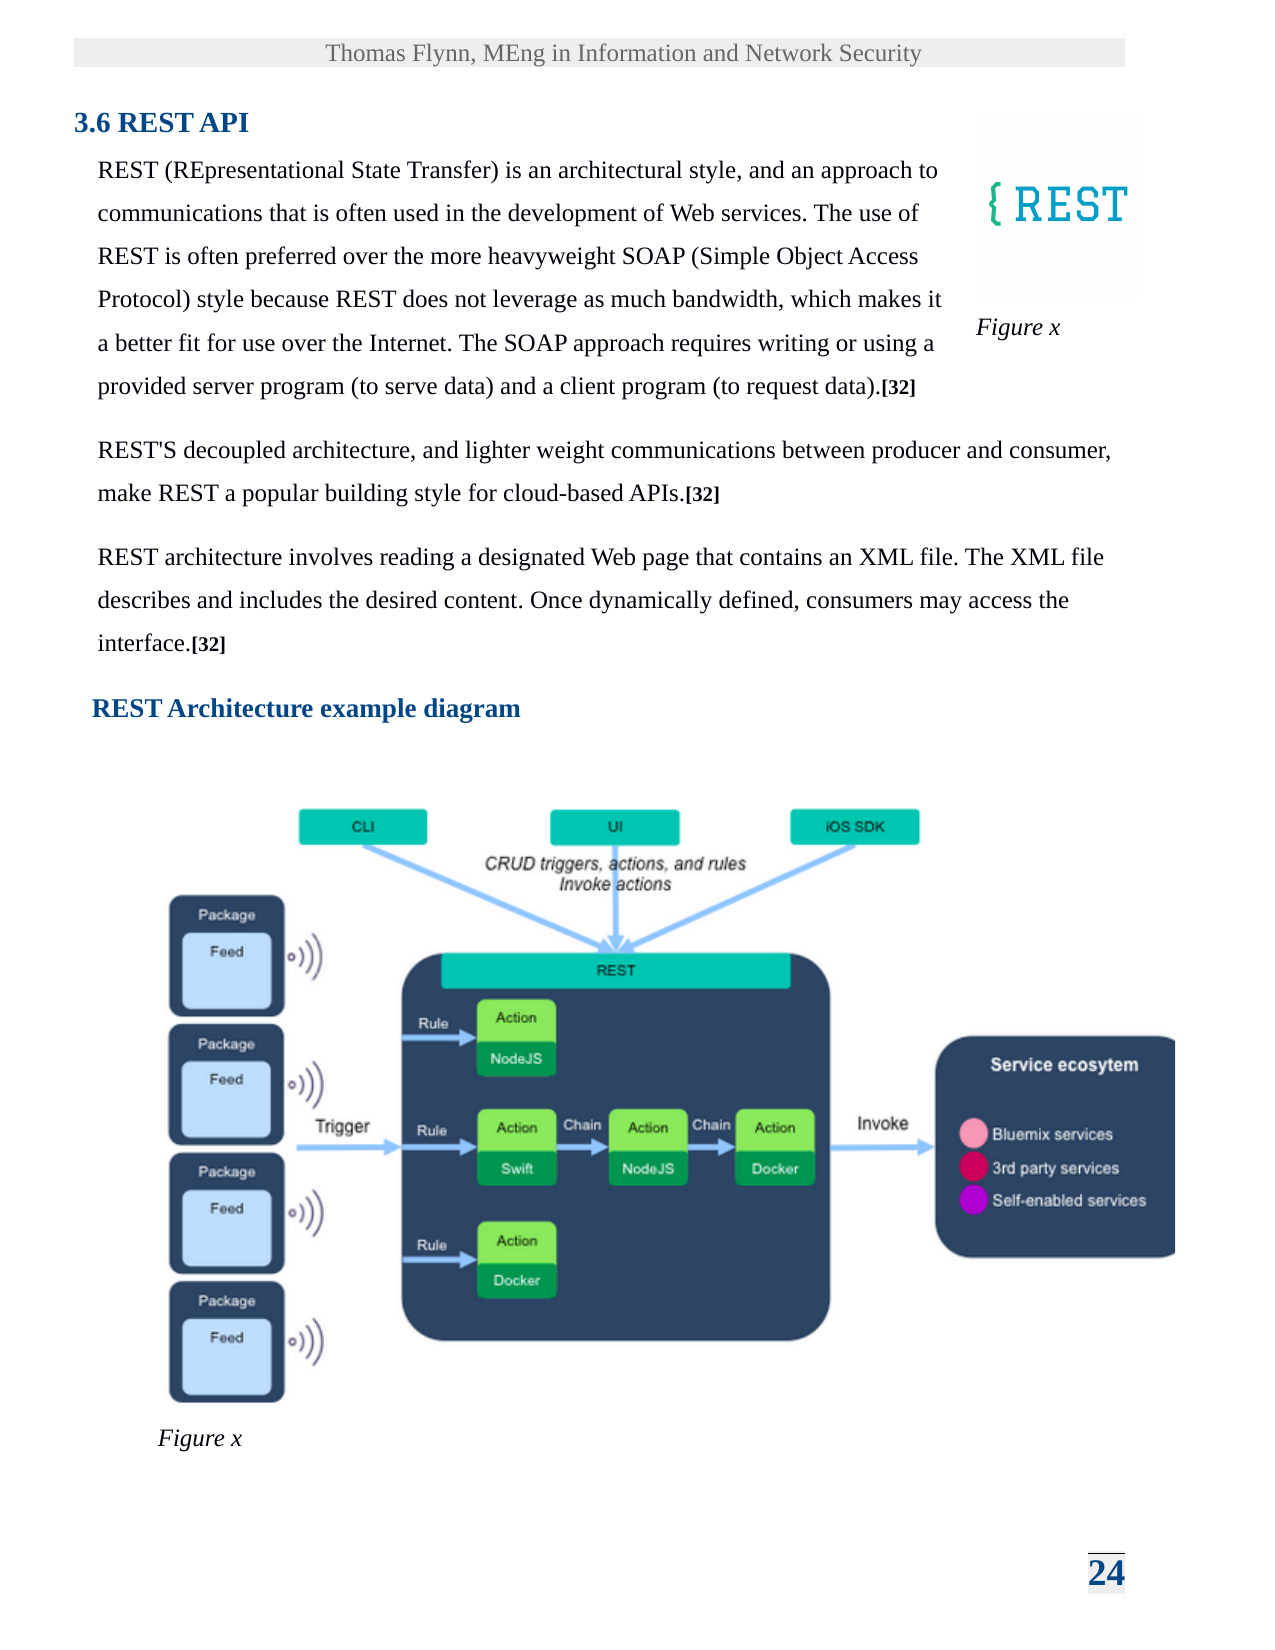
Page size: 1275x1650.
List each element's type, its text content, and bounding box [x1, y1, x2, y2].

subtitle REST Architecture example diagram [92, 692, 1125, 723]
picture [975, 109, 1142, 298]
text REST'S decoupled architecture, and lighter weight communications between producer and consumer, make REST a popular building style for cloud-based APIs.[32] [97, 435, 1125, 507]
text REST architecture involves reading a designated Web page that contains an XML file. The XML file describes and includes the desired content. Once dynamically defined, consumers may access the interface.[32] [97, 542, 1125, 657]
text REST (REpresentational State Transfer) is an architectural style, and an approach to communications that is often used in the development of Web services. The use of REST is often preferred over the more heavyweight SOAP (Simple Object Access Protocol) style because REST does not leverage as much bandwidth, which makes it a better fit for use over the Internet. The SOAP approach requires writing or using a provided server program (to serve data) and a client program (to request data).[32] [97, 155, 1125, 399]
text Figure x [158, 1409, 1175, 1452]
subtitle 3.6 REST API [74, 97, 1141, 341]
text Figure x [976, 298, 1141, 341]
picture [157, 773, 1175, 1409]
